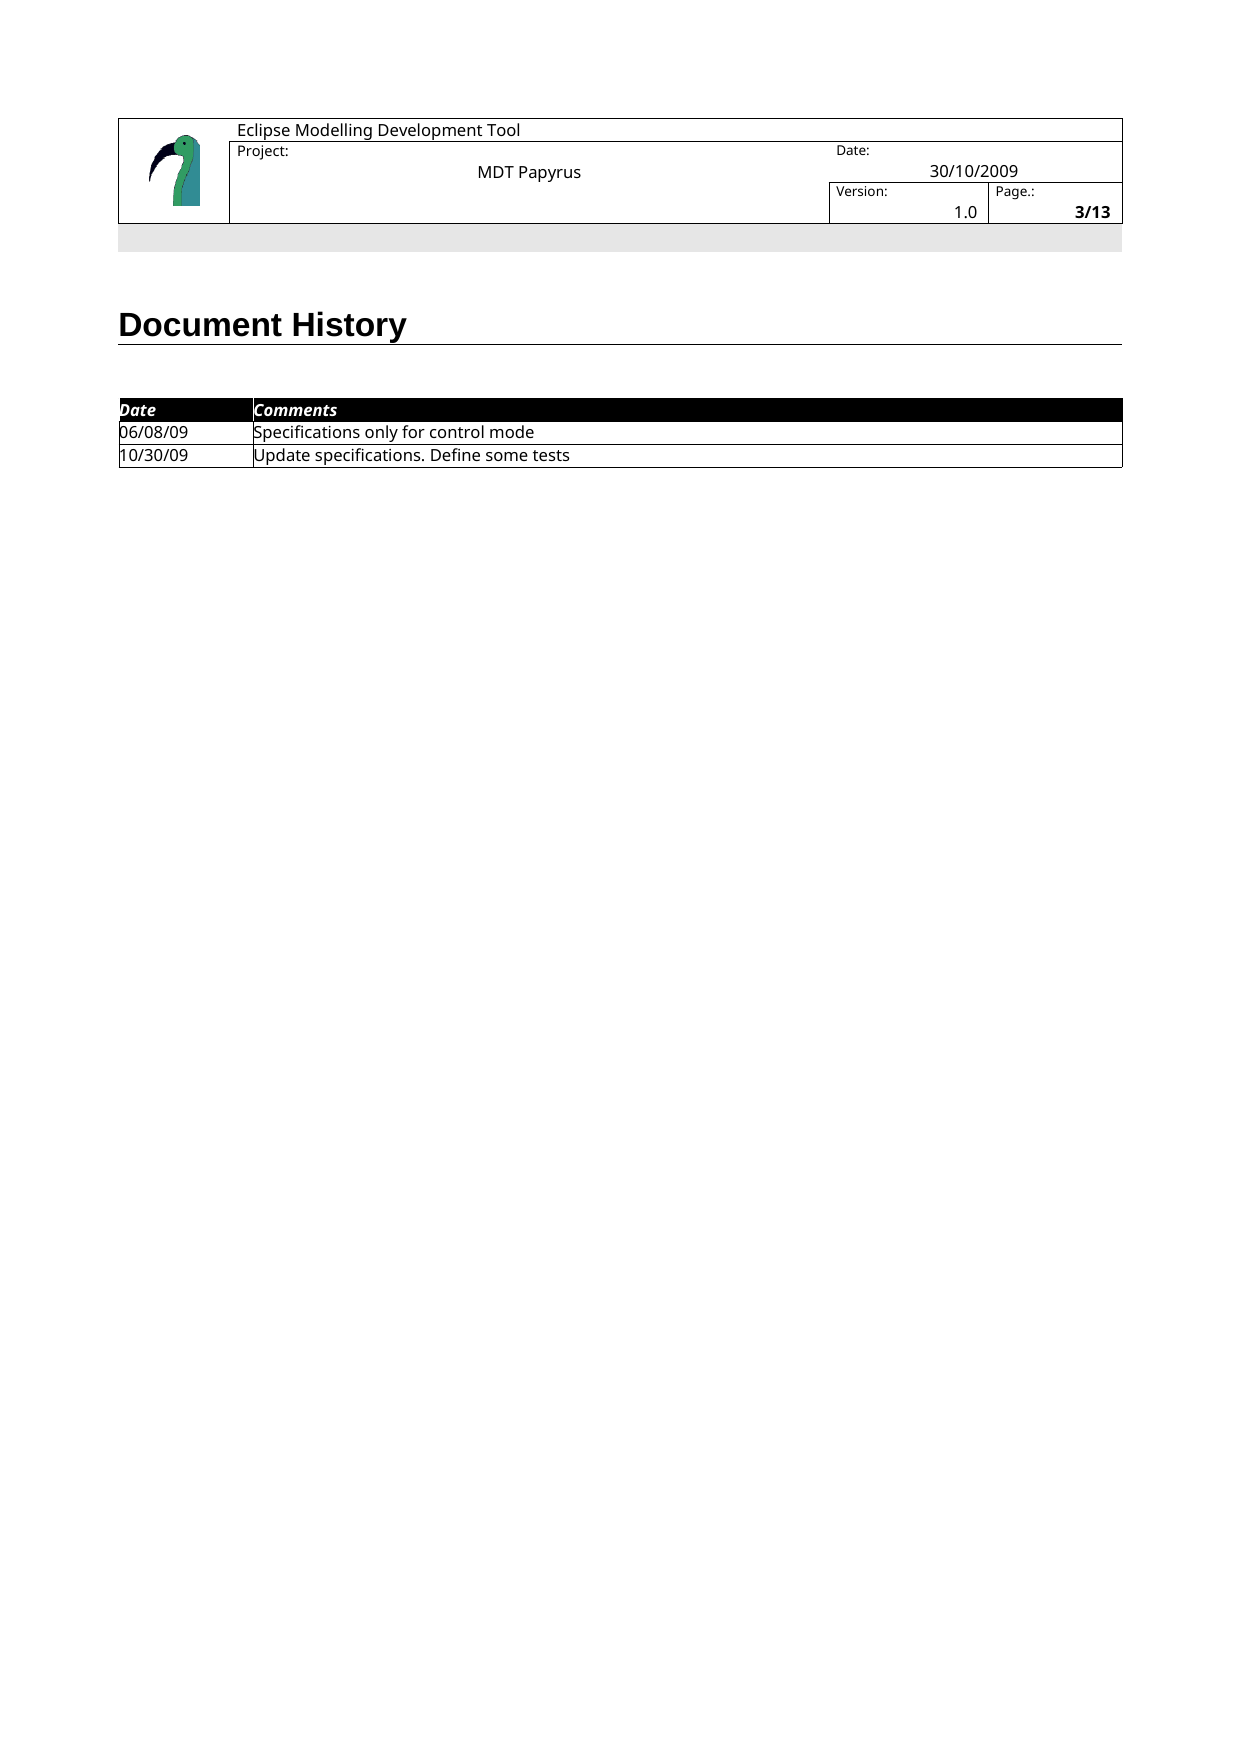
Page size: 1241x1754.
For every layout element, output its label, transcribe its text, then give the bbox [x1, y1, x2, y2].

table_header Date [120, 399, 253, 421]
table_header Comments [254, 399, 1122, 421]
table_cell 30/10/09 [120, 445, 253, 467]
subtitle Document History [118, 306, 1122, 344]
table_cell Update specifications. Define some tests [254, 445, 1122, 467]
table_cell Specifications only for control mode [254, 422, 1122, 444]
table_cell 08/06/09 [120, 422, 253, 444]
picture [147, 133, 201, 209]
